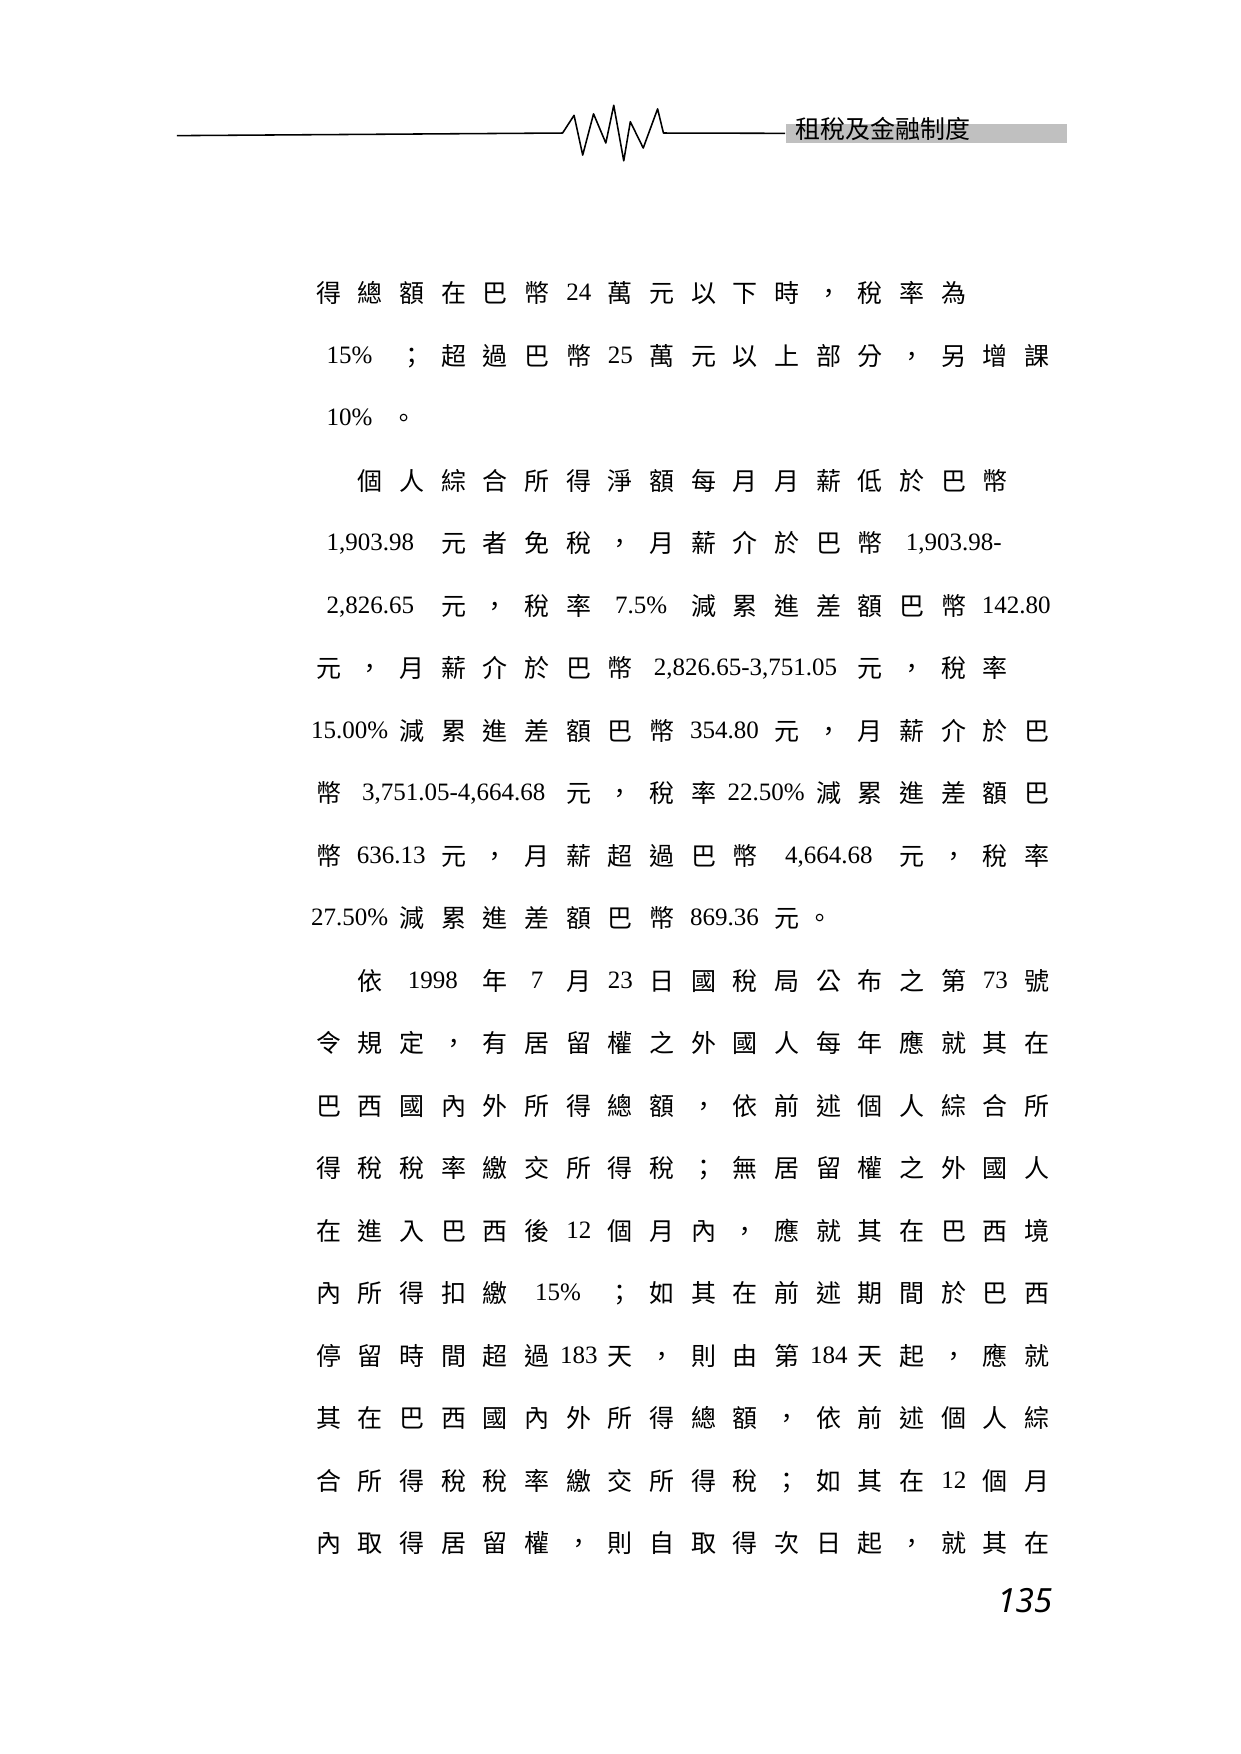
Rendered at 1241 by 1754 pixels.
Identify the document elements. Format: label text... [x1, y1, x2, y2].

text 得總額在巴幣24萬元以下時，稅率為15%；超過巴幣25萬元以上部分，另增課10%。 [281, 250, 1058, 438]
text 個人綜合所得淨額每月月薪低於巴幣1,903.98元者免稅，月薪介於巴幣1,903.98-2,826.65元，稅率7.5%減累進差額巴幣142.80元，月薪介於巴幣2,826.65-3,751.05元，稅率15.00%減累進差額巴幣354.80元，月薪介於巴幣3,751.05-4,664.68元，稅率22.50%減累進差額巴幣636.13元，月薪超過巴幣4,664.68元，稅率27.50%減累進差額巴幣869.36元。 [281, 438, 1058, 938]
text 依1998年7月23日國稅局公布之第73號令規定，有居留權之外國人每年應就其在巴西國內外所得總額，依前述個人綜合所得稅稅率繳交所得稅；無居留權之外國人在進入巴西後12個月內，應就其在巴西境內所得扣繳15%；如其在前述期間於巴西停留時間超過183天，則由第184天起，應就其在巴西國內外所得總額，依前述個人綜合所得稅稅率繳交所得稅；如其在12個月內取得居留權，則自取得次日起，就其在 [281, 938, 1058, 1563]
